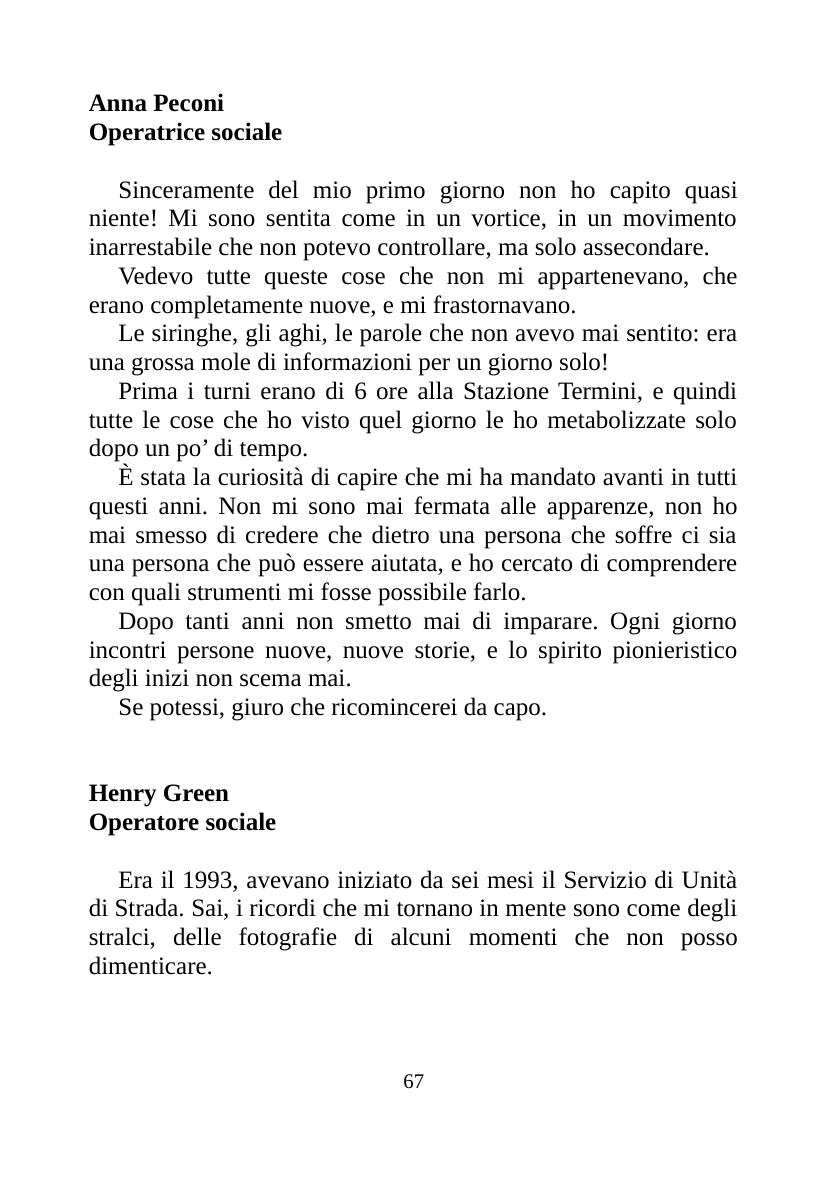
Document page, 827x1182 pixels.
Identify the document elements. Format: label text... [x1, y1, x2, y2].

text È stata la curiosità di capire che mi ha mandato avanti in tutti questi anni. Non mi sono mai fermata alle apparenze, non ho mai smesso di credere che dietro una persona che soffre ci sia una persona che può essere aiutata, e ho cercato di comprendere con quali strumenti mi fosse possibile farlo. [88, 462, 738, 606]
text Sinceramente del mio primo giorno non ho capito quasi niente! Mi sono sentita come in un vortice, in un movimento inarrestabile che non potevo controllare, ma solo assecondare. [88, 175, 738, 261]
text Le siringhe, gli aghi, le parole che non avevo mai sentito: era una grossa mole di informazioni per un giorno solo! [88, 318, 738, 376]
subtitle Anna Peconi [88, 88, 738, 117]
subtitle Henry Green [88, 778, 738, 807]
text Vedevo tutte queste cose che non mi appartenevano, che erano completamente nuove, e mi frastornavano. [88, 261, 738, 318]
subtitle Operatrice sociale [88, 117, 738, 146]
subtitle Operatore sociale [88, 807, 738, 836]
text Se potessi, giuro che ricomincerei da capo. [88, 692, 738, 721]
text Prima i turni erano di 6 ore alla Stazione Termini, e quindi tutte le cose che ho visto quel giorno le ho metabolizzate solo dopo un po’ di tempo. [88, 376, 738, 462]
text Dopo tanti anni non smetto mai di imparare. Ogni giorno incontri persone nuove, nuove storie, e lo spirito pionieristico degli inizi non scema mai. [88, 606, 738, 692]
text Era il 1993, avevano iniziato da sei mesi il Servizio di Unità di Strada. Sai, i ricordi che mi tornano in mente sono come degli stralci, delle fotografie di alcuni momenti che non posso dimenticare. [88, 865, 738, 980]
